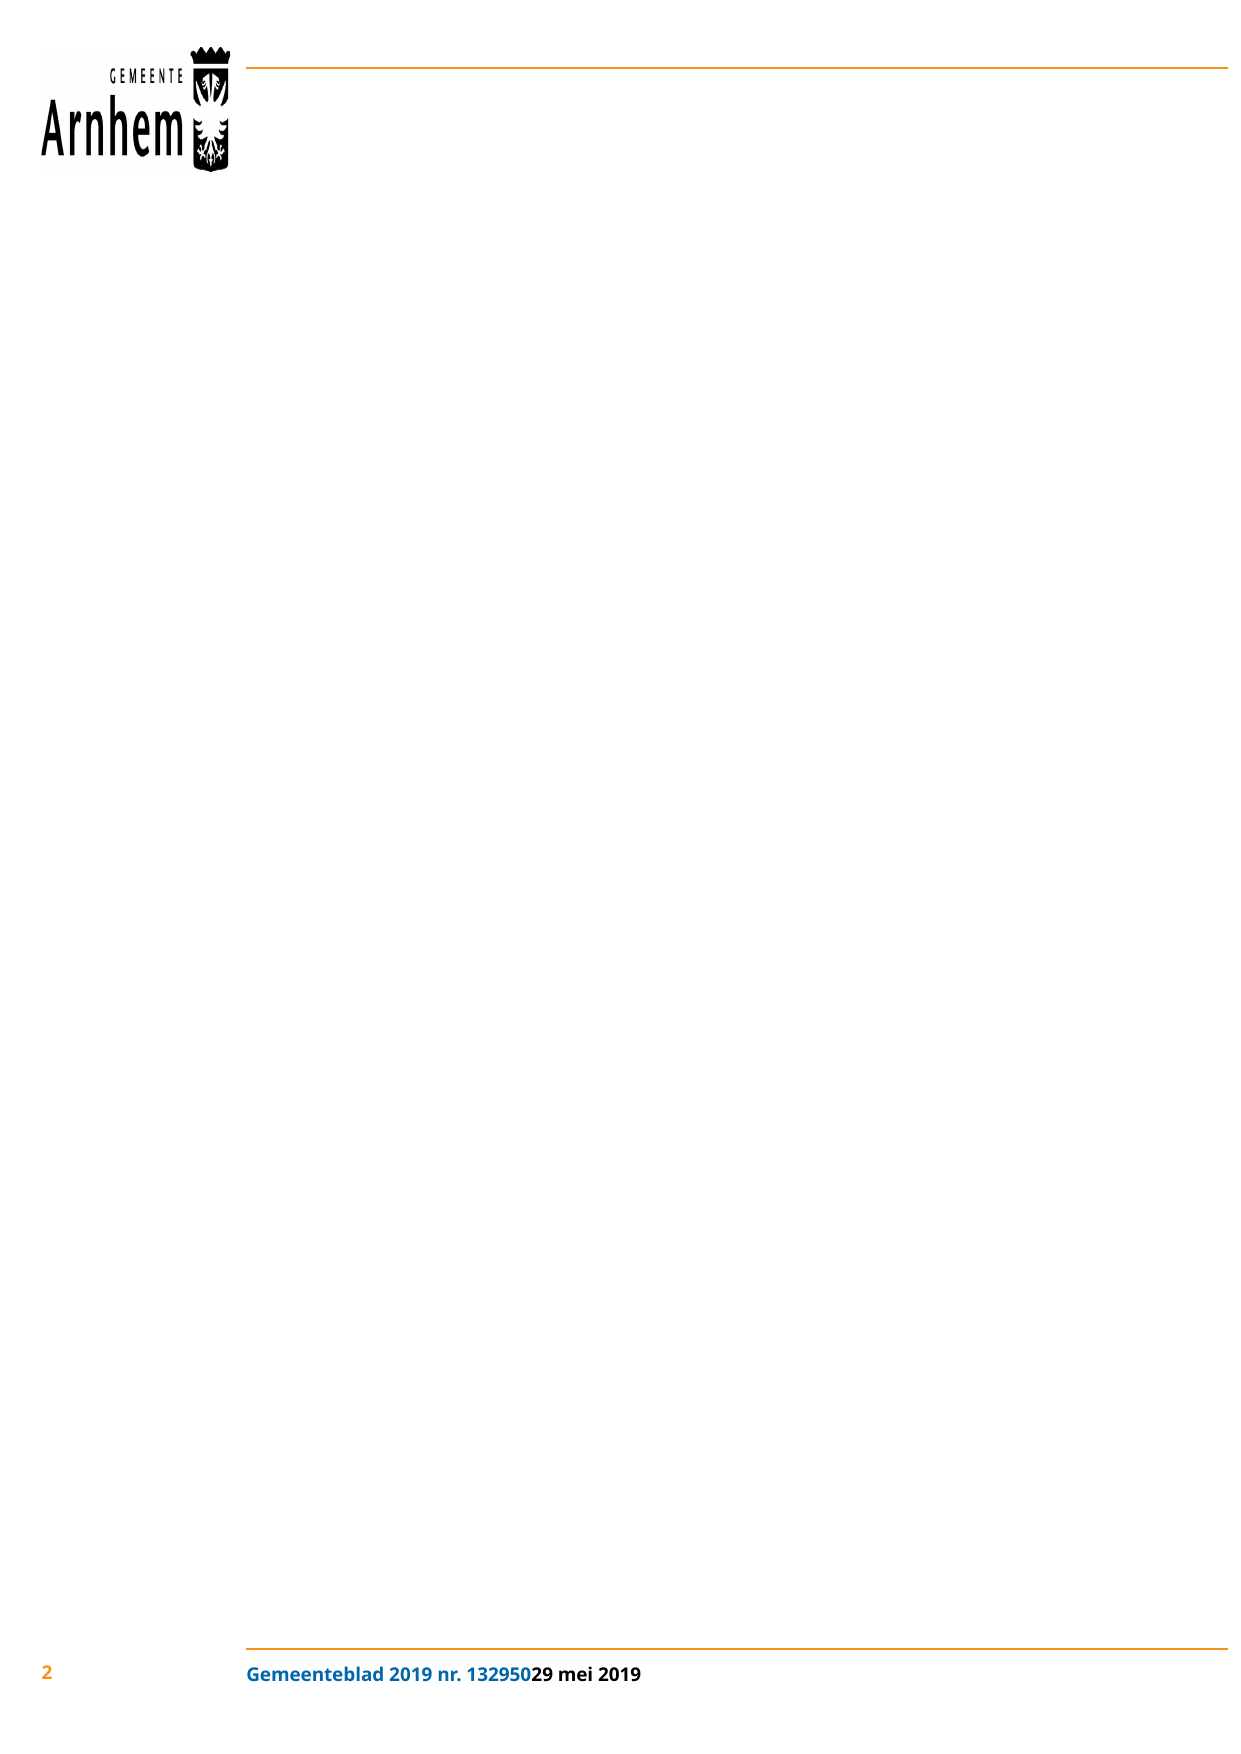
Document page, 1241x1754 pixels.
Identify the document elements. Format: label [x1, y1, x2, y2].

picture [41, 47, 231, 172]
